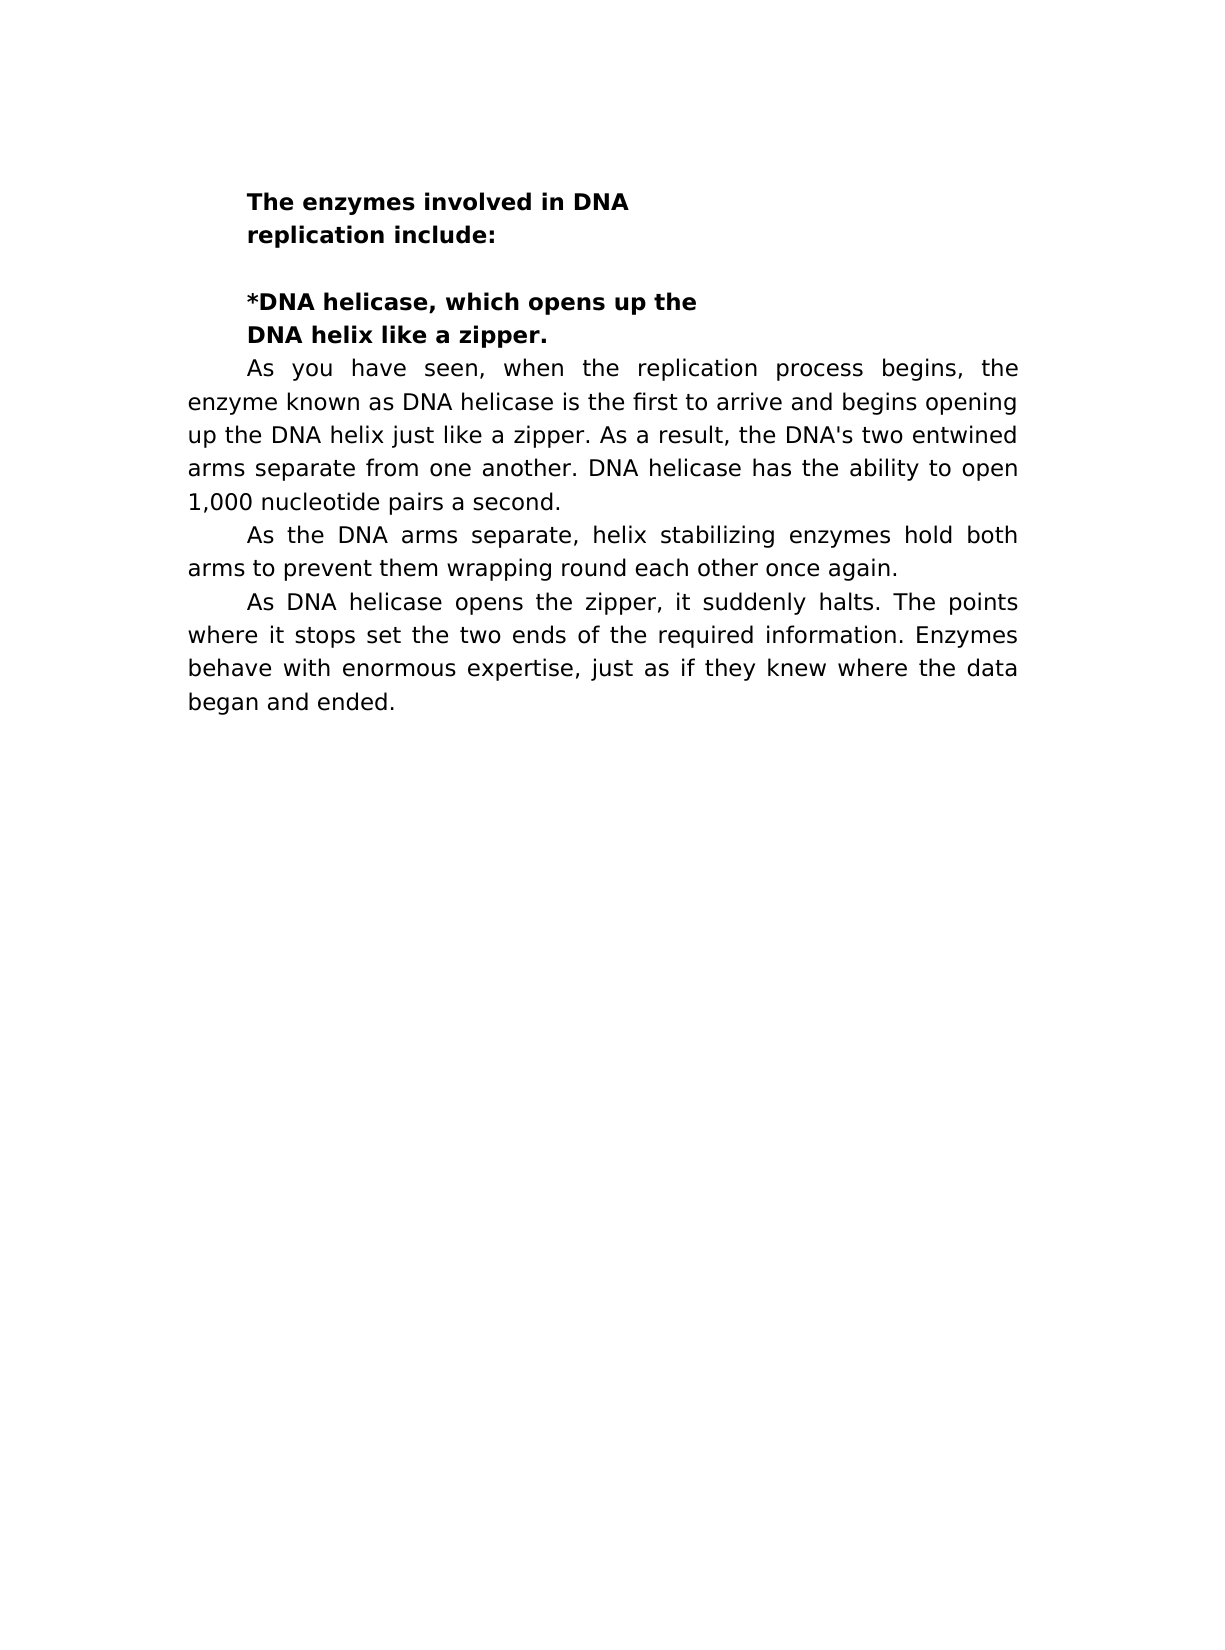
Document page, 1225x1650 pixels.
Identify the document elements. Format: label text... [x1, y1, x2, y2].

text DNA helix like a zipper. [187, 317, 1020, 350]
text *DNA helicase, which opens up the [187, 283, 1020, 317]
text As DNA helicase opens the zipper, it suddenly halts. The points where it stops set the two ends of the required information. Enzymes behave with enormous expertise, just as if they knew where the data began and ended. [187, 583, 1020, 717]
text replication include: [187, 217, 1020, 250]
text The enzymes involved in DNA [187, 183, 1020, 217]
text As the DNA arms separate, helix stabilizing enzymes hold both arms to prevent them wrapping round each other once again. [187, 517, 1020, 583]
text As you have seen, when the replication process begins, the enzyme known as DNA helicase is the first to arrive and begins opening up the DNA helix just like a zipper. As a result, the DNA's two entwined arms separate from one another. DNA helicase has the ability to open 1,000 nucleotide pairs a second. [187, 350, 1020, 517]
